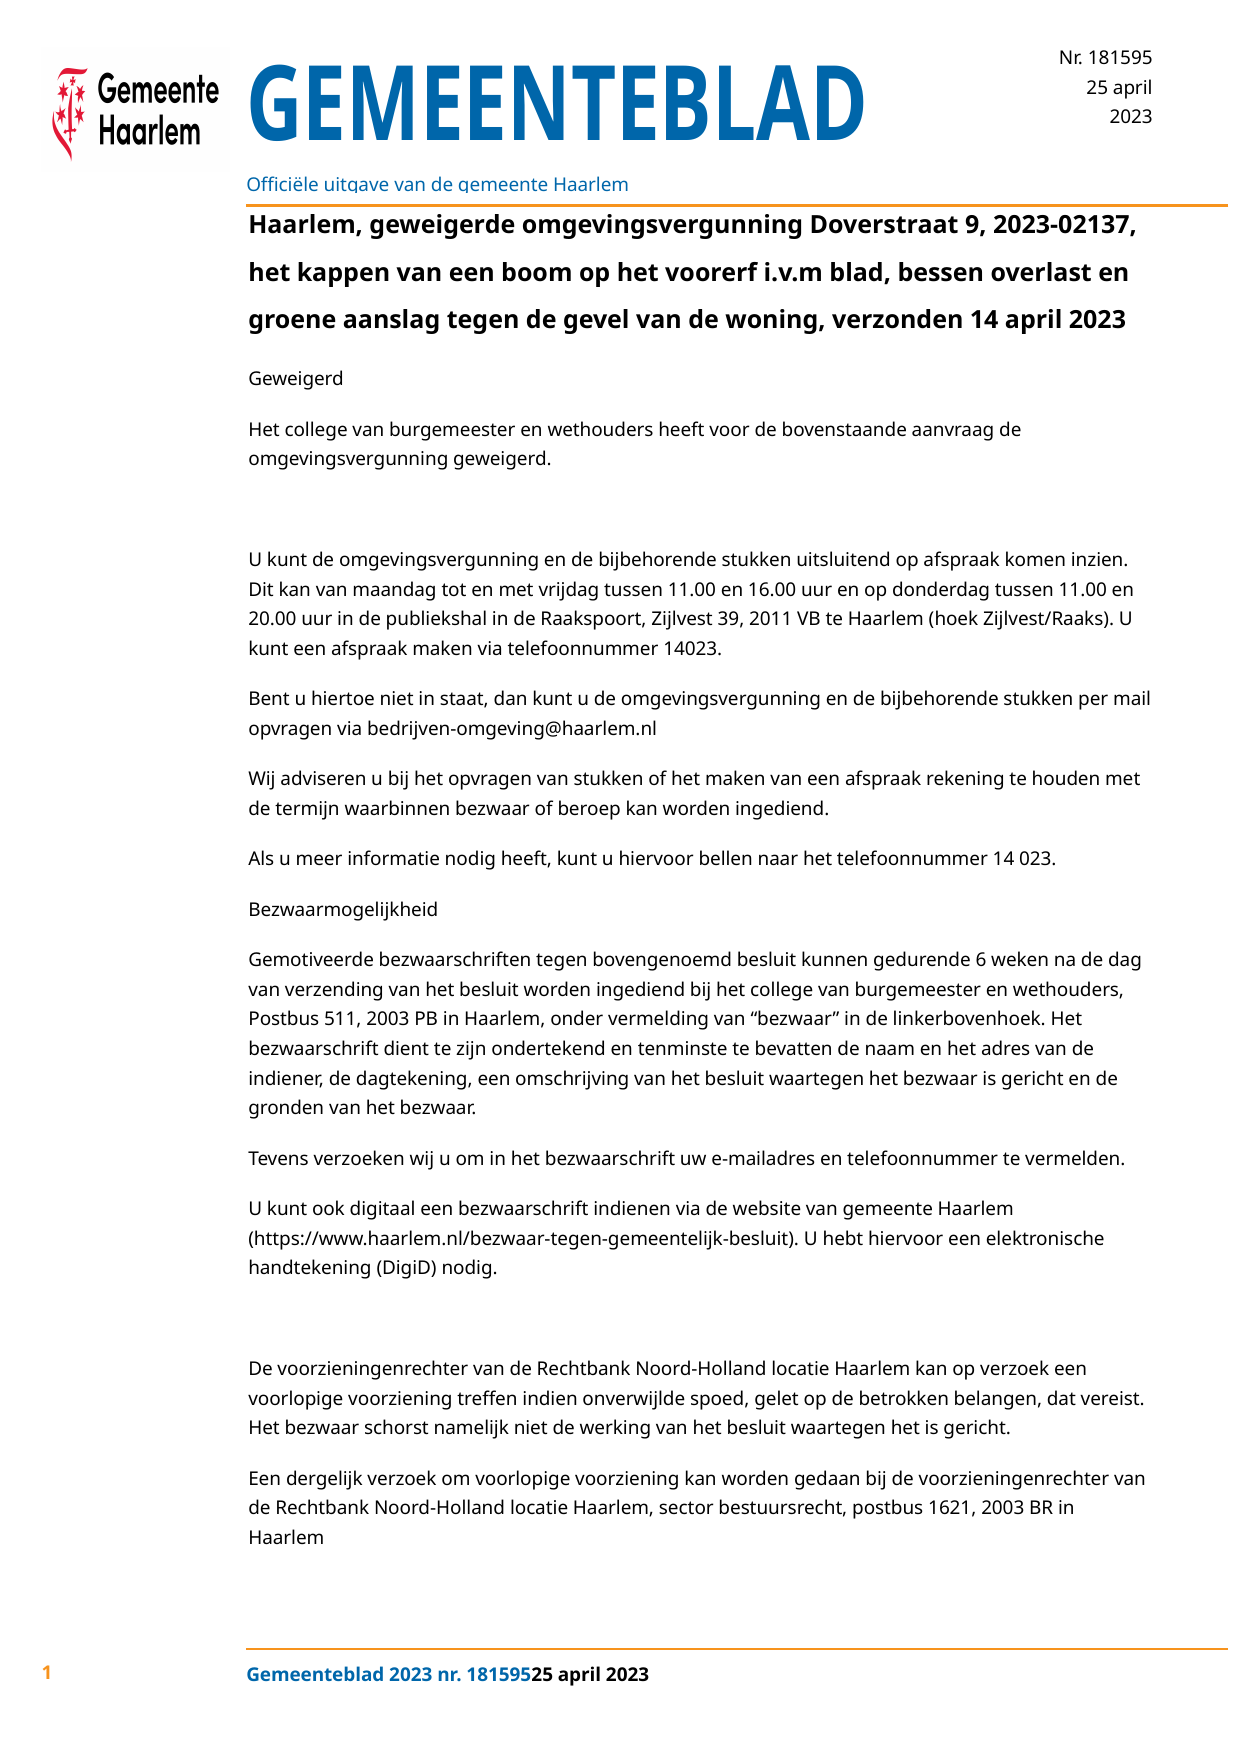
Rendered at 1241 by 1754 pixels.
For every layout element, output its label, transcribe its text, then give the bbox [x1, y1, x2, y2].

text Geweigerd [248, 366, 1152, 391]
text De voorzieningenrechter van de Rechtbank Noord-Holland locatie Haarlem kan op verzoek een voorlopige voorziening treffen indien onverwijlde spoed, gelet op de betrokken belangen, dat vereist. Het bezwaar schorst namelijk niet de werking van het besluit waartegen het is gericht. [248, 1355, 1152, 1440]
text Als u meer informatie nodig heeft, kunt u hiervoor bellen naar het telefoonnummer 14 023. [248, 846, 1152, 871]
text Het college van burgemeester en wethouders heeft voor de bovenstaande aanvraag de omgevingsvergunning geweigerd. [248, 416, 1152, 471]
text Haarlem, geweigerde omgevingsvergunning Doverstraat 9, 2023-02137, het kappen van een boom op het voorerf i.v.m blad, bessen overlast en groene aanslag tegen de gevel van de woning, verzonden 14 april 2023 [248, 207, 1152, 336]
text Tevens verzoeken wij u om in het bezwaarschrift uw e-mailadres en telefoonnummer te vermelden. [248, 1145, 1152, 1170]
picture [41, 47, 231, 172]
text Bent u hiertoe niet in staat, dan kunt u de omgevingsvergunning en de bijbehorende stukken per mail opvragen via bedrijven-omgeving@haarlem.nl [248, 686, 1152, 741]
text Een dergelijk verzoek om voorlopige voorziening kan worden gedaan bij de voorzieningenrechter van de Rechtbank Noord-Holland locatie Haarlem, sector bestuursrecht, postbus 1621, 2003 BR in Haarlem [248, 1465, 1152, 1549]
text U kunt ook digitaal een bezwaarschrift indienen via de website van gemeente Haarlem (https://www.haarlem.nl/bezwaar-tegen-gemeentelijk-besluit). U hebt hiervoor een elektronische handtekening (DigiD) nodig. [248, 1195, 1152, 1280]
text Wij adviseren u bij het opvragen van stukken of het maken van een afspraak rekening te houden met de termijn waarbinnen bezwaar of beroep kan worden ingediend. [248, 766, 1152, 821]
text U kunt de omgevingsvergunning en de bijbehorende stukken uitsluitend op afspraak komen inzien. Dit kan van maandag tot en met vrijdag tussen 11.00 en 16.00 uur en op donderdag tussen 11.00 en 20.00 uur in de publiekshal in de Raakspoort, Zijlvest 39, 2011 VB te Haarlem (hoek Zijlvest/Raaks). U kunt een afspraak maken via telefoonnummer 14023. [248, 546, 1152, 661]
text Bezwaarmogelijkheid [248, 896, 1152, 922]
text Gemotiveerde bezwaarschriften tegen bovengenoemd besluit kunnen gedurende 6 weken na de dag van verzending van het besluit worden ingediend bij het college van burgemeester en wethouders, Postbus 511, 2003 PB in Haarlem, onder vermelding van “bezwaar” in de linkerbovenhoek. Het bezwaarschrift dient te zijn ondertekend en tenminste te bevatten de naam en het adres van de indiener, de dagtekening, een omschrijving van het besluit waartegen het bezwaar is gericht en de gronden van het bezwaar. [248, 946, 1152, 1120]
